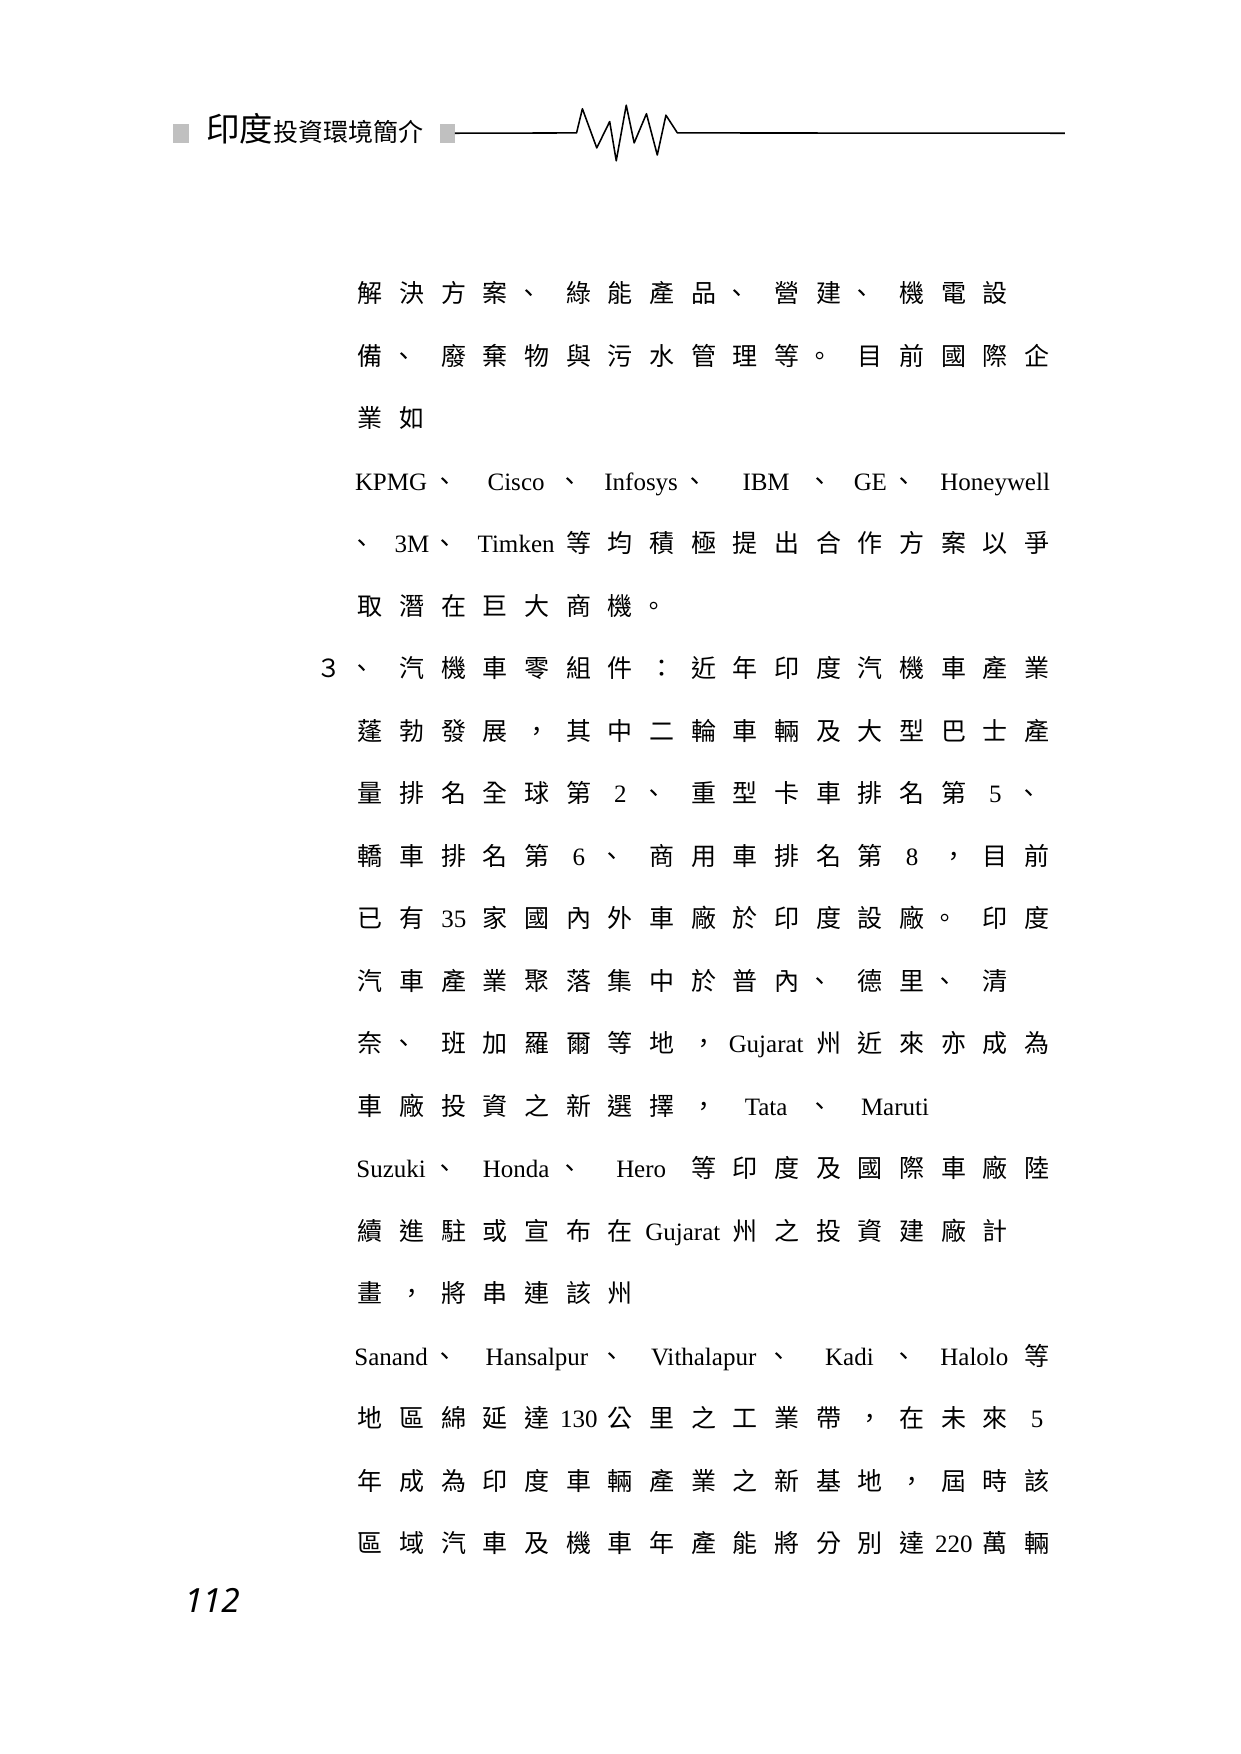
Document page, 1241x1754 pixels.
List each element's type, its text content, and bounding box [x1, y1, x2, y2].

text ３、汽機車零組件：近年印度汽機車產業蓬勃發展，其中二輪車輛及大型巴士產量排名全球第2、重型卡車排名第5、轎車排名第6、商用車排名第8，目前已有35家國內外車廠於印度設廠。印度汽車產業聚落集中於普內、德里、清奈、班加羅爾等地，Gujarat州近來亦成為車廠投資之新選擇，Tata、Maruti Suzuki、Honda、Hero等印度及國際車廠陸續進駐或宣布在Gujarat州之投資建廠計畫，將串連該州Sanand、Hansalpur、Vithalapur、Kadi、Halolo等地區綿延達130公里之工業帶，在未來5年成為印度車輛產業之新基地，屆時該區域汽車及機車年產能將分別達220萬輛 [281, 625, 1058, 1563]
text 解決方案、綠能產品、營建、機電設備、廢棄物與污水管理等。目前國際企業如KPMG、Cisco、Infosys、IBM、GE、Honeywell、3M、Timken等均積極提出合作方案以爭取潛在巨大商機。 [281, 250, 1058, 625]
